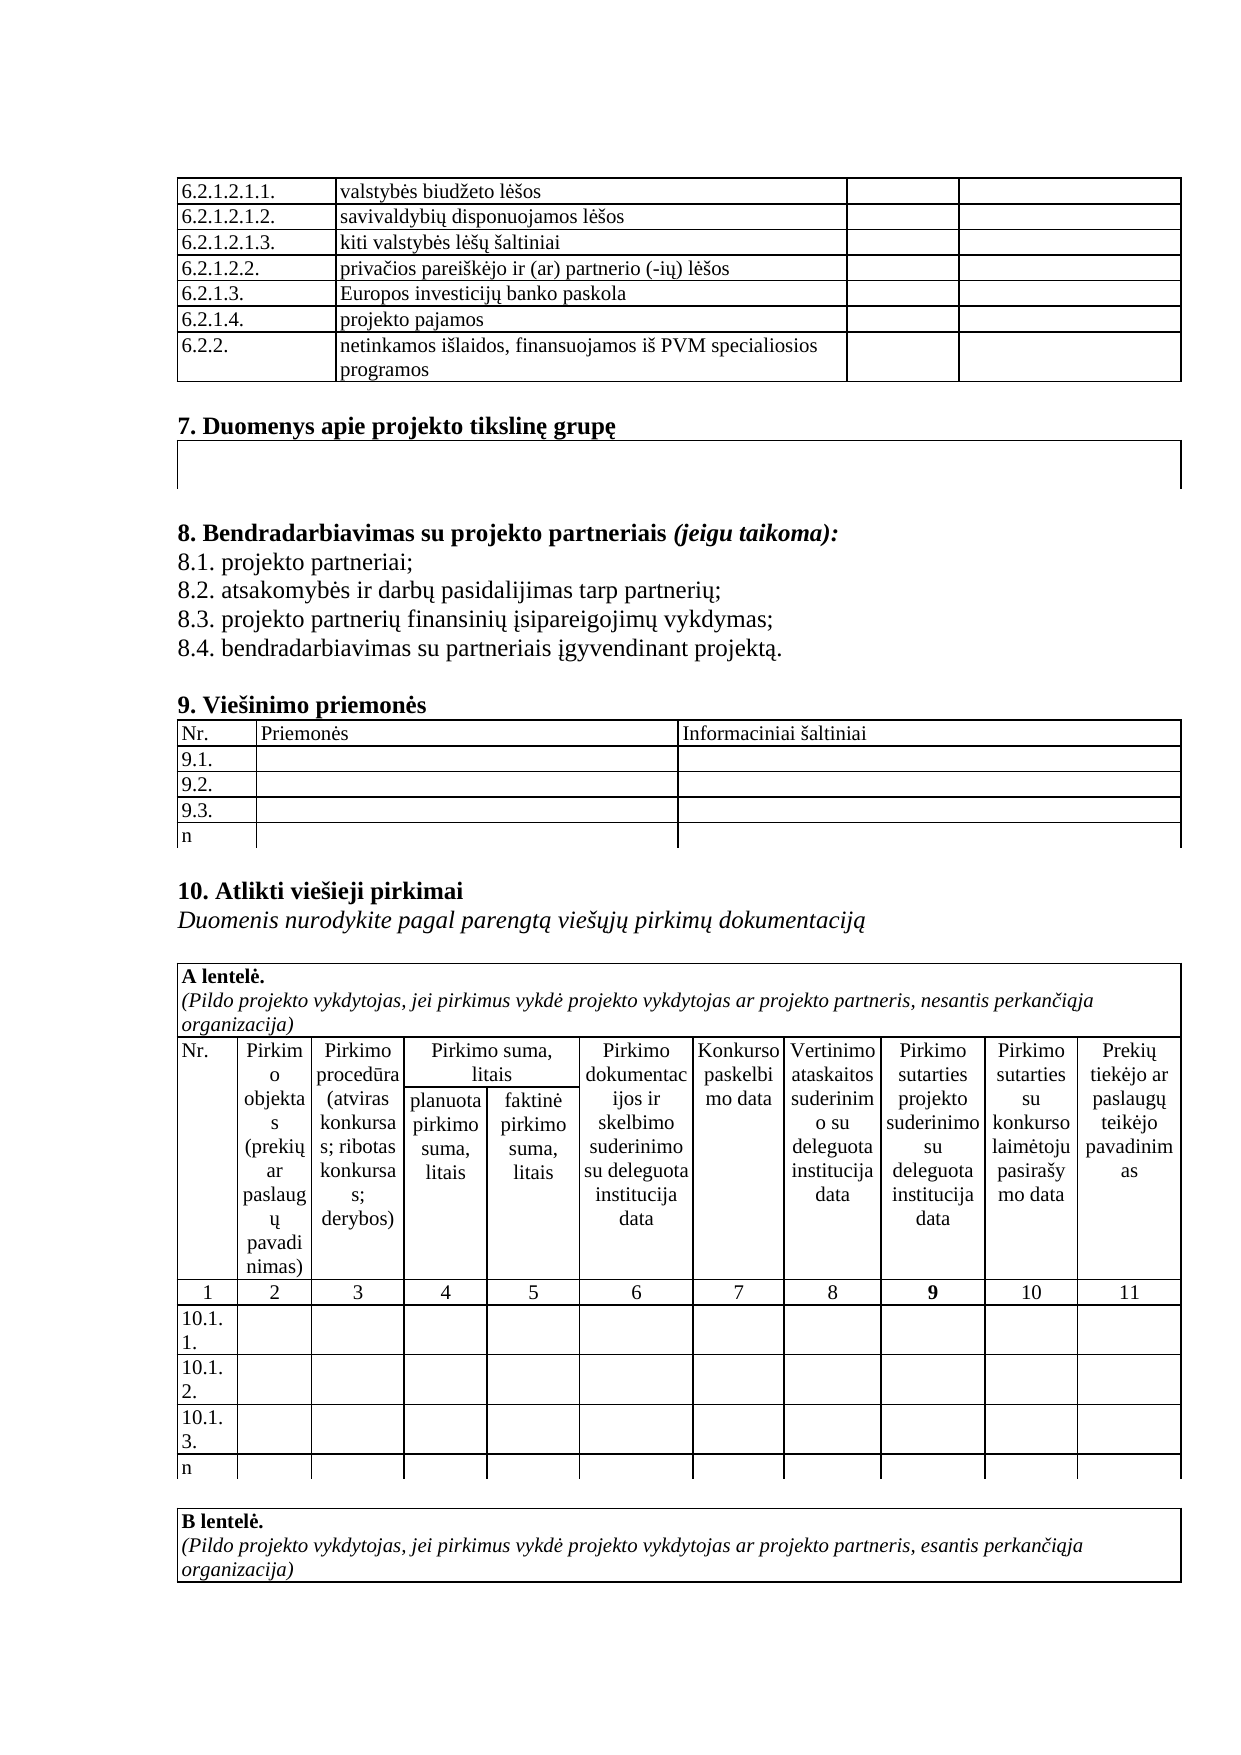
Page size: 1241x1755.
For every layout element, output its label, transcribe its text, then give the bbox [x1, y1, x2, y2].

table_cell [679, 747, 1180, 771]
table_cell [679, 772, 1180, 796]
table_cell [679, 823, 1180, 847]
table_cell [679, 798, 1180, 822]
table_cell 6 [580, 1280, 692, 1304]
table_header A lentelė. (Pildo projekto vykdytojas, jei pirkimus vykdė projekto vykdytojas ar projekto partneris, nesantis perkančiąja organizacija) [178, 964, 1180, 1036]
text 9. Viešinimo priemonės [177, 691, 1181, 719]
table_cell [785, 1405, 880, 1453]
table_cell faktinė pirkimo suma, litais [488, 1088, 579, 1278]
text 8.4. bendradarbiavimas su partneriais įgyvendinant projektą. [177, 633, 1181, 662]
table_cell [848, 307, 958, 331]
table_cell Pirkimo objektas (prekių ar paslaugų pavadinimas) [238, 1038, 311, 1278]
text 8.3. projekto partnerių finansinių įsipareigojimų vykdymas; [177, 604, 1181, 633]
table_header Informaciniai šaltiniai [679, 721, 1180, 745]
table_cell [257, 798, 677, 822]
table_cell [405, 1306, 486, 1354]
table_cell 1 [178, 1280, 237, 1304]
table_cell [1078, 1355, 1180, 1403]
table_cell 9.3. [178, 798, 256, 822]
table_cell [848, 230, 958, 254]
table_cell 9.1. [178, 747, 256, 771]
table_cell valstybės biudžeto lėšos [337, 179, 846, 203]
table_cell [580, 1405, 692, 1453]
table_cell 10.1.3. [178, 1405, 237, 1453]
table_cell [238, 1405, 311, 1453]
table_cell [785, 1306, 880, 1354]
table_cell [694, 1306, 783, 1354]
table_cell [257, 823, 677, 847]
table_cell [257, 772, 677, 796]
table_cell 10.1.1. [178, 1306, 237, 1354]
table_cell 8 [785, 1280, 880, 1304]
table_cell 10.1.2. [178, 1355, 237, 1403]
table_cell [1078, 1306, 1180, 1354]
table_cell [238, 1306, 311, 1354]
table_cell Pirkimo dokumentacijos ir skelbimo suderinimo su deleguota institucija data [580, 1038, 692, 1278]
table_cell Pirkimo procedūra (atviras konkursas; ribotas konkursas; derybos) [312, 1038, 403, 1278]
table_cell [960, 256, 1180, 280]
table_cell 6.2.2. [178, 333, 335, 381]
table_cell [960, 307, 1180, 331]
table_cell [580, 1355, 692, 1403]
table_cell [785, 1355, 880, 1403]
text 8.1. projekto partneriai; [177, 547, 1181, 576]
text Duomenis nurodykite pagal parengtą viešųjų pirkimų dokumentaciją [177, 905, 1181, 934]
table_cell [882, 1355, 984, 1403]
table_cell 10 [986, 1280, 1077, 1304]
table_cell n [178, 1455, 237, 1479]
table_cell [488, 1306, 579, 1354]
table_cell [694, 1455, 783, 1479]
table_cell [882, 1455, 984, 1479]
table_cell [238, 1355, 311, 1403]
table_cell [785, 1455, 880, 1479]
table_cell 6.2.1.2.1.2. [178, 205, 335, 228]
table_cell [986, 1405, 1077, 1453]
table_cell [488, 1405, 579, 1453]
table_cell 4 [405, 1280, 486, 1304]
table_cell 6.2.1.2.1.3. [178, 230, 335, 254]
table_cell [488, 1355, 579, 1403]
table_cell projekto pajamos [337, 307, 846, 331]
table_cell [882, 1306, 984, 1354]
table_cell [848, 281, 958, 305]
table_cell [848, 179, 958, 203]
table_cell netinkamos išlaidos, finansuojamos iš PVM specialiosios programos [337, 333, 846, 381]
table_cell 6.2.1.4. [178, 307, 335, 331]
table_cell [312, 1306, 403, 1354]
table_cell 5 [488, 1280, 579, 1304]
table_cell 2 [238, 1280, 311, 1304]
table_cell [848, 256, 958, 280]
table_cell 11 [1078, 1280, 1180, 1304]
table_header B lentelė. (Pildo projekto vykdytojas, jei pirkimus vykdė projekto vykdytojas ar projekto partneris, esantis perkančiąja organizacija) [178, 1509, 1180, 1581]
table_cell planuota pirkimo suma, litais [405, 1088, 486, 1278]
table_cell [694, 1355, 783, 1403]
table_cell [848, 333, 958, 381]
table_cell [238, 1455, 311, 1479]
table_cell 9.2. [178, 772, 256, 796]
table_cell Nr. [178, 1038, 237, 1278]
table_cell [257, 747, 677, 771]
table_cell [1078, 1455, 1180, 1479]
table_cell [882, 1405, 984, 1453]
table_cell [694, 1405, 783, 1453]
table_cell kiti valstybės lėšų šaltiniai [337, 230, 846, 254]
table_cell [312, 1455, 403, 1479]
table_cell [848, 205, 958, 228]
table_cell [580, 1455, 692, 1479]
table_cell [1078, 1405, 1180, 1453]
table_cell 7 [694, 1280, 783, 1304]
table_cell Prekių tiekėjo ar paslaugų teikėjo pavadinimas [1078, 1038, 1180, 1278]
table_cell Pirkimo sutarties projekto suderinimo su deleguota institucija data [882, 1038, 984, 1278]
table_cell Pirkimo suma, litais [405, 1038, 579, 1086]
table_cell Pirkimo sutarties su konkurso laimėtoju pasirašymo data [986, 1038, 1077, 1278]
table_cell [960, 179, 1180, 203]
table_cell 6.2.1.2.1.1. [178, 179, 335, 203]
text 7. Duomenys apie projekto tikslinę grupę [177, 411, 1181, 440]
table_header [178, 441, 1180, 489]
table_cell [986, 1455, 1077, 1479]
table_cell [488, 1455, 579, 1479]
table_header Priemonės [257, 721, 677, 745]
table_cell [960, 230, 1180, 254]
table_cell 3 [312, 1280, 403, 1304]
table_cell [580, 1306, 692, 1354]
table_cell [960, 281, 1180, 305]
table_cell privačios pareiškėjo ir (ar) partnerio (-ių) lėšos [337, 256, 846, 280]
table_cell Europos investicijų banko paskola [337, 281, 846, 305]
table_cell [986, 1355, 1077, 1403]
table_cell 6.2.1.3. [178, 281, 335, 305]
table_cell savivaldybių disponuojamos lėšos [337, 205, 846, 228]
table_cell [405, 1455, 486, 1479]
table_cell [312, 1355, 403, 1403]
text 8. Bendradarbiavimas su projekto partneriais (jeigu taikoma): [177, 518, 1181, 547]
text 8.2. atsakomybės ir darbų pasidalijimas tarp partnerių; [177, 576, 1181, 604]
table_cell 9 [882, 1280, 984, 1304]
text 10. Atlikti viešieji pirkimai [177, 876, 1181, 905]
table_cell [405, 1405, 486, 1453]
table_cell [312, 1405, 403, 1453]
table_cell [405, 1355, 486, 1403]
table_header Nr. [178, 721, 256, 745]
table_cell Konkurso paskelbimo data [694, 1038, 783, 1278]
table_cell 6.2.1.2.2. [178, 256, 335, 280]
table_cell Vertinimo ataskaitos suderinimo su deleguota institucija data [785, 1038, 880, 1278]
table_cell [960, 333, 1180, 381]
table_cell [986, 1306, 1077, 1354]
table_cell [960, 205, 1180, 228]
table_cell n [178, 823, 256, 847]
